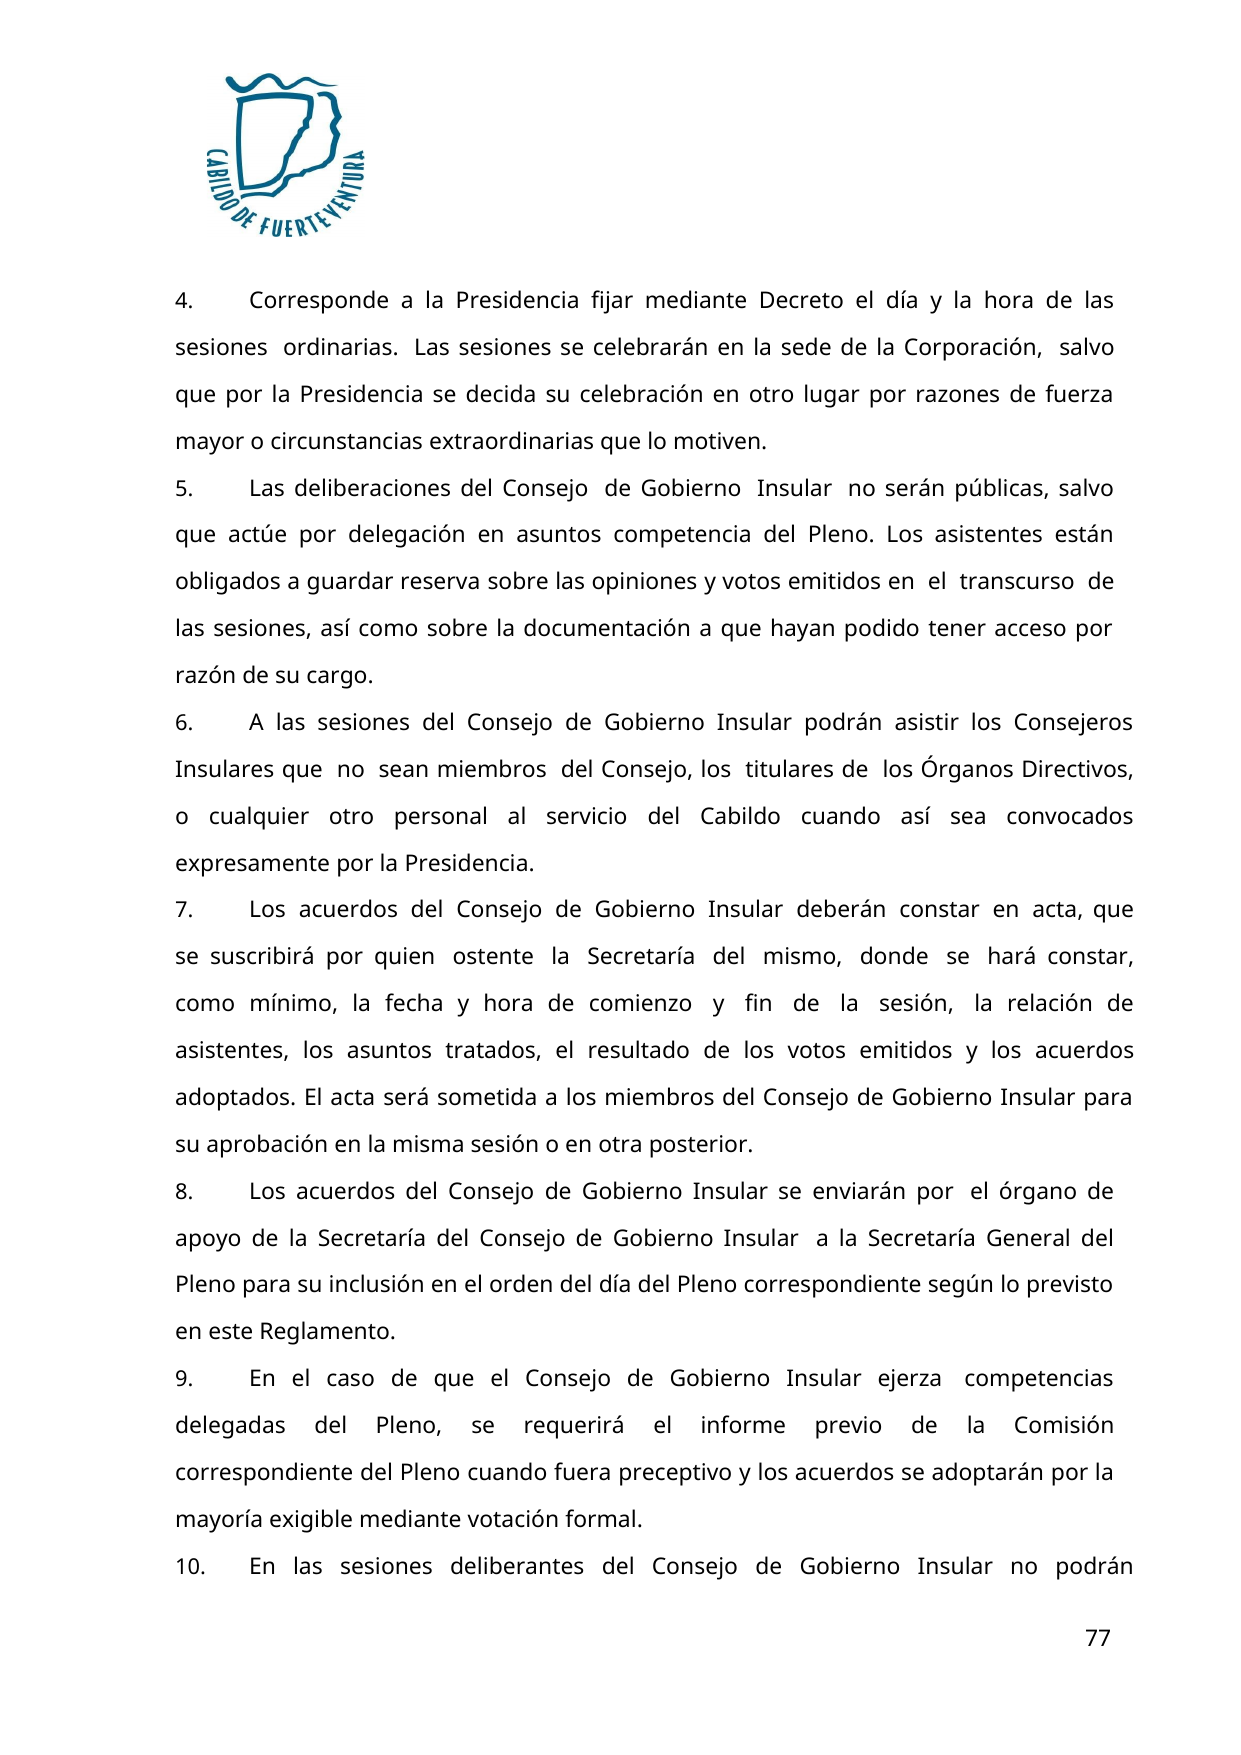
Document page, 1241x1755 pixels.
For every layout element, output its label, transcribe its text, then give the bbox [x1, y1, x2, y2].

list Los acuerdos del Consejo de Gobierno Insular se enviarán por el órgano de apoyo de la Secretaría del Consejo de Gobierno Insular a la Secretaría General del Pleno para su inclusión en el orden del día del Pleno correspondiente según lo previsto en este Reglamento. [175, 1175, 1115, 1347]
list Los acuerdos del Consejo de Gobierno Insular deberán constar en acta, que se suscribirá por quien ostente la Secretaría del mismo, donde se hará constar, como mínimo, la fecha y hora de comienzo y fin de la sesión, la relación de asistentes, los asuntos tratados, el resultado de los votos emitidos y los acuerdos adoptados. El acta será sometida a los miembros del Consejo de Gobierno Insular para su aprobación en la misma sesión o en otra posterior. [175, 893, 1134, 1159]
list En el caso de que el Consejo de Gobierno Insular ejerza competencias delegadas del Pleno, se requerirá el informe previo de la Comisión correspondiente del Pleno cuando fuera preceptivo y los acuerdos se adoptarán por la mayoría exigible mediante votación formal. [175, 1362, 1114, 1534]
list Corresponde a la Presidencia fijar mediante Decreto el día y la hora de las sesiones ordinarias. Las sesiones se celebrarán en la sede de la Corporación, salvo que por la Presidencia se decida su celebración en otro lugar por razones de fuerza mayor o circunstancias extraordinarias que lo motiven. [175, 284, 1114, 456]
list A las sesiones del Consejo de Gobierno Insular podrán asistir los Consejeros Insulares que no sean miembros del Consejo, los titulares de los Órganos Directivos, o cualquier otro personal al servicio del Cabildo cuando así sea convocados expresamente por la Presidencia. [175, 706, 1134, 878]
list En las sesiones deliberantes del Consejo de Gobierno Insular no podrán [175, 1550, 1134, 1581]
list Las deliberaciones del Consejo de Gobierno Insular no serán públicas, salvo que actúe por delegación en asuntos competencia del Pleno. Los asistentes están obligados a guardar reserva sobre las opiniones y votos emitidos en el transcurso de las sesiones, así como sobre la documentación a que hayan podido tener acceso por razón de su cargo. [175, 472, 1114, 690]
